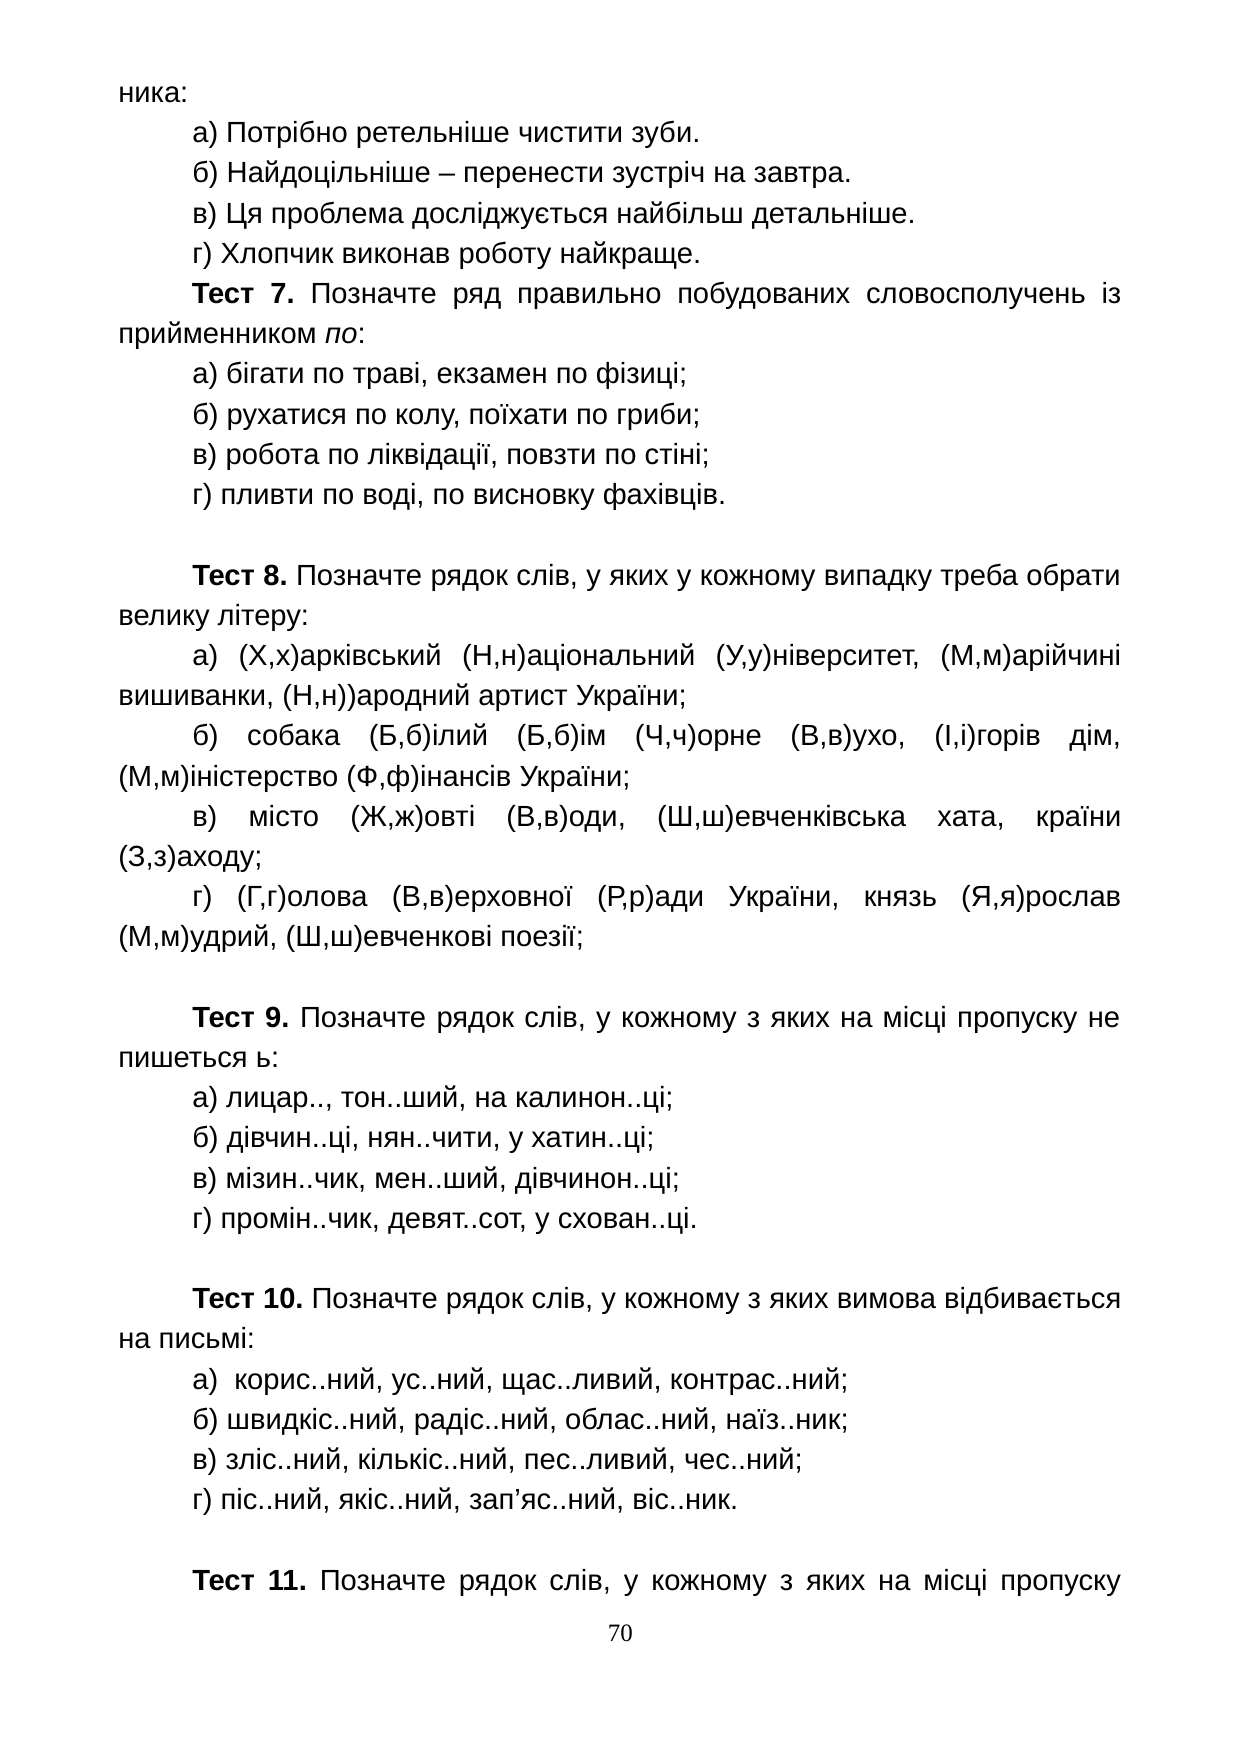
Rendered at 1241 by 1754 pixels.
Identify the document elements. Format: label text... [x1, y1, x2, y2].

text Тест 9. Позначте рядок слів, у кожному з яких на місці пропуску не пишеться ь: [118, 1000, 1122, 1073]
text Тест 10. Позначте рядок слів, у кожному з яких вимова відбивається на письмі: [118, 1281, 1122, 1355]
text в) Ця проблема досліджується найбільш детальніше. [118, 196, 1122, 229]
text а) лицар.., тон..ший, на калинон..ці; [118, 1080, 1122, 1114]
text г) (Г,г)олова (В,в)ерховної (Р,р)ади України, князь (Я,я)рослав (М,м)удрий, (Ш,ш)евченкові поезії; [118, 879, 1122, 953]
text б) рухатися по колу, поїхати по гриби; [118, 397, 1122, 430]
text в) місто (Ж,ж)овті (В,в)оди, (Ш,ш)евченківська хата, країни (З,з)аходу; [118, 799, 1122, 872]
text а) (Х,х)арківський (Н,н)аціональний (У,у)ніверситет, (М,м)арійчині вишиванки, (Н,н))ародний артист України; [118, 638, 1122, 712]
text б) швидкіс..ний, радіс..ний, облас..ний, наїз..ник; [118, 1402, 1122, 1435]
text в) зліс..ний, кількіс..ний, пес..ливий, чес..ний; [118, 1442, 1122, 1476]
text г) пливти по воді, по висновку фахівців. [118, 477, 1122, 511]
text г) Хлопчик виконав роботу найкраще. [118, 236, 1122, 269]
text а) Потрібно ретельніше чистити зуби. [118, 115, 1122, 149]
text в) мізин..чик, мен..ший, дівчинон..ці; [118, 1161, 1122, 1194]
text б) дівчин..ці, нян..чити, у хатин..ці; [118, 1120, 1122, 1154]
text б) собака (Б,б)ілий (Б,б)ім (Ч,ч)орне (В,в)ухо, (І,і)горів дім, (М,м)іністерство (Ф,ф)інансів України; [118, 718, 1122, 792]
text а) бігати по траві, екзамен по фізиці; [118, 356, 1122, 390]
text г) промін..чик, девят..сот, у схован..ці. [118, 1201, 1122, 1234]
text Тест 7. Позначте ряд правильно побудованих словосполучень із прийменником по: [118, 276, 1122, 350]
text Тест 8. Позначте рядок слів, у яких у кожному випадку треба обрати велику літеру: [118, 557, 1122, 631]
text ника: [118, 75, 1122, 108]
text б) Найдоцільніше – перенести зустріч на завтра. [118, 155, 1122, 189]
text в) робота по ліквідації, повзти по стіні; [118, 437, 1122, 470]
text а) корис..ний, ус..ний, щас..ливий, контрас..ний; [118, 1362, 1122, 1395]
text г) піс..ний, якіс..ний, зап’яс..ний, віс..ник. [118, 1482, 1122, 1516]
text Тест 11. Позначте рядок слів, у кожному з яких на місці пропуску [118, 1563, 1122, 1596]
